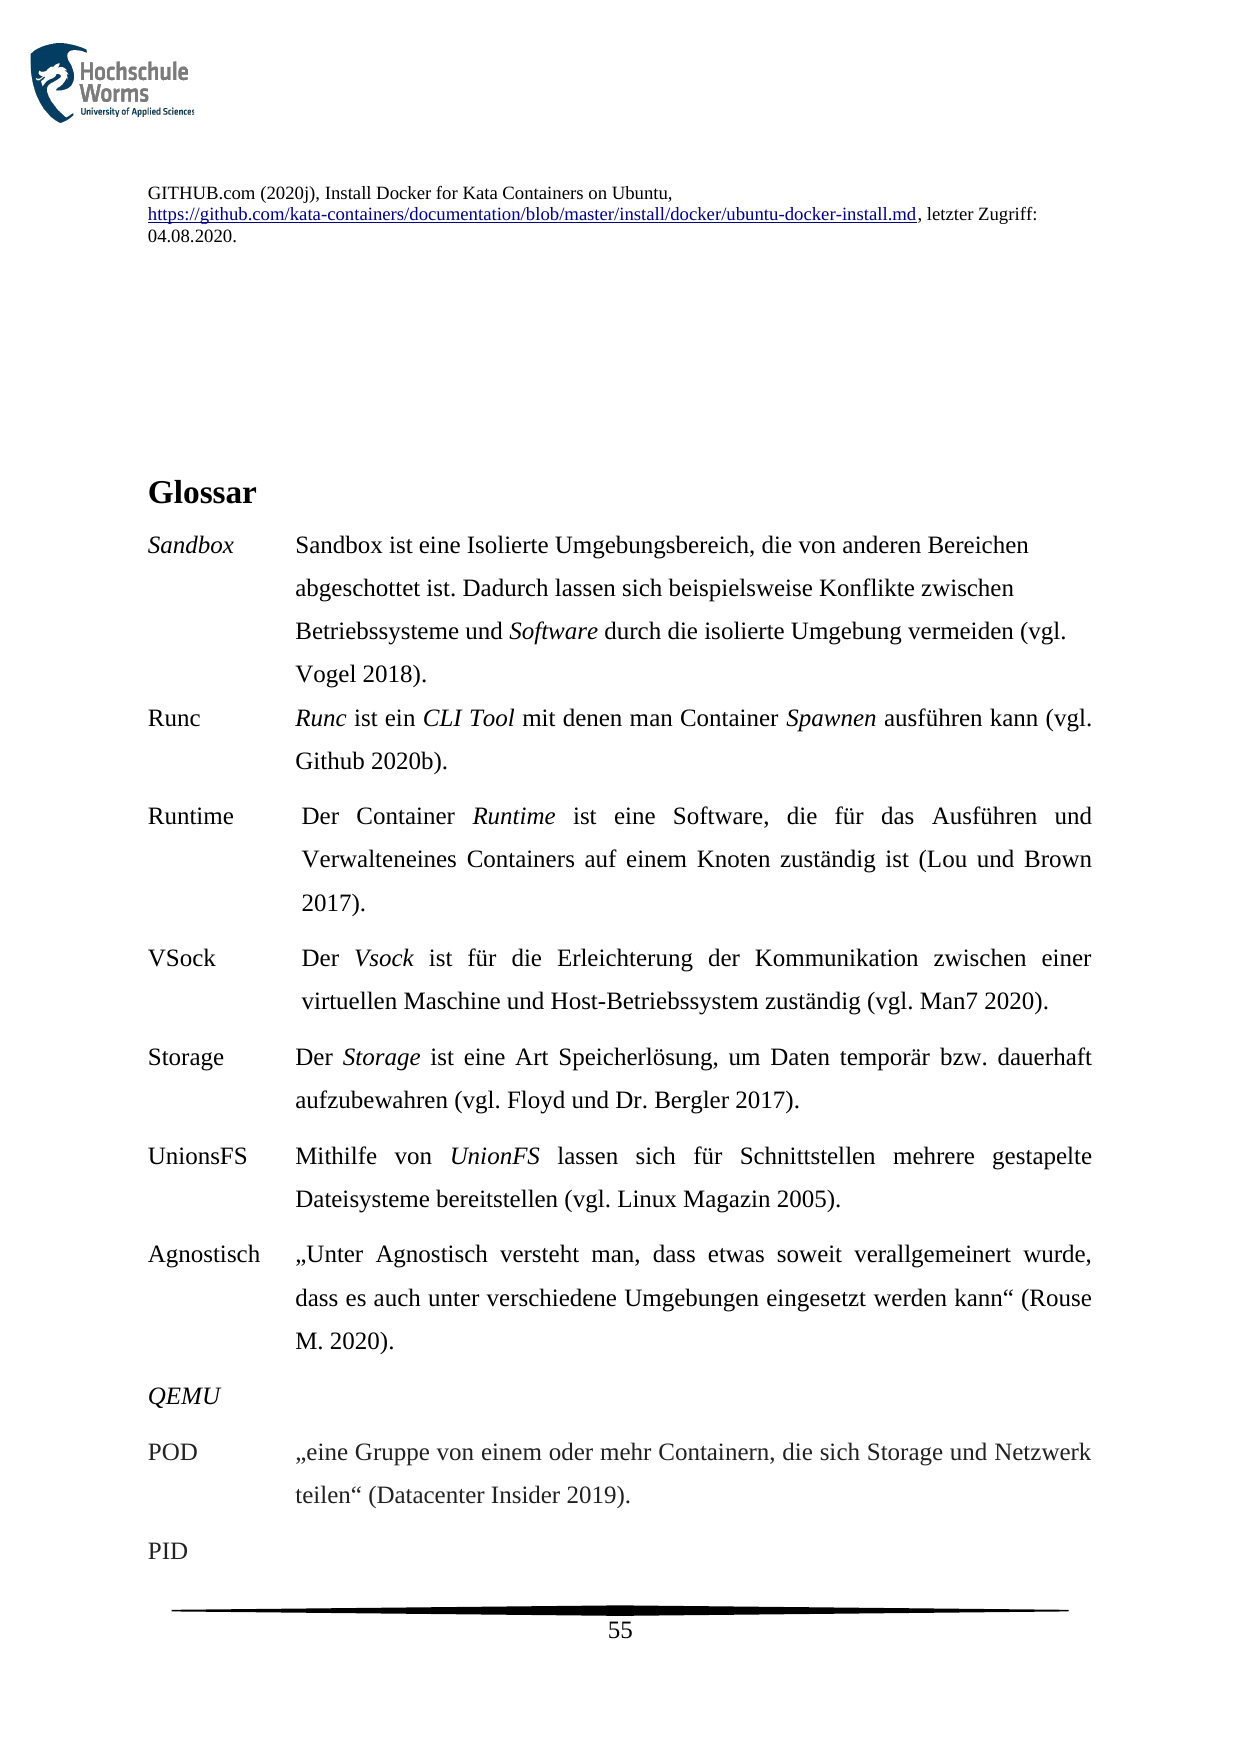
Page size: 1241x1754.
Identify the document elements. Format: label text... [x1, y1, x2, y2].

text QEMU [148, 1381, 1092, 1410]
text Glossar [148, 473, 1092, 511]
text Agnostisch „Unter Agnostisch versteht man, dass etwas soweit verallgemeinert wurde, dass es auch unter verschiedene Umgebungen eingesetzt werden kann“ (Rouse M. 2020). [148, 1239, 1092, 1354]
text Storage Der Storage ist eine Art Speicherlösung, um Daten temporär bzw. dauerhaft aufzubewahren (vgl. Floyd und Dr. Bergler 2017). [148, 1042, 1092, 1114]
text Runc Runc ist ein CLI Tool mit denen man Container Spawnen ausführen kann (vgl. Github 2020b). [148, 703, 1092, 774]
text Sandbox Sandbox ist eine Isolierte Umgebungsbereich, die von anderen Bereichen abgeschottet ist. Dadurch lassen sich beispielsweise Konflikte zwischen Betriebssysteme und Software durch die isolierte Umgebung vermeiden (vgl. Vogel 2018). [148, 530, 1092, 688]
text VSock Der Vsock ist für die Erleichterung der Kommunikation zwischen einer virtuellen Maschine und Host-Betriebssystem zuständig (vgl. Man7 2020). [148, 943, 1092, 1015]
text PID [148, 1536, 1092, 1564]
text UnionsFS Mithilfe von UnionFS lassen sich für Schnittstellen mehrere gestapelte Dateisysteme bereitstellen (vgl. Linux Magazin 2005). [148, 1141, 1092, 1213]
text POD „eine Gruppe von einem oder mehr Containern, die sich Storage und Netzwerk teilen“ (Datacenter Insider 2019). [148, 1437, 1092, 1509]
text GITHUB.com (2020j), Install Docker for Kata Containers on Ubuntu, https://github.com/kata-containers/documentation/blob/master/install/docker/ubuntu-docker-install.md, letzter Zugriff: 04.08.2020. [148, 182, 1092, 246]
text Runtime Der Container Runtime ist eine Software, die für das Ausführen und Verwalteneines Containers auf einem Knoten zuständig ist (Lou und Brown 2017). [148, 801, 1092, 916]
